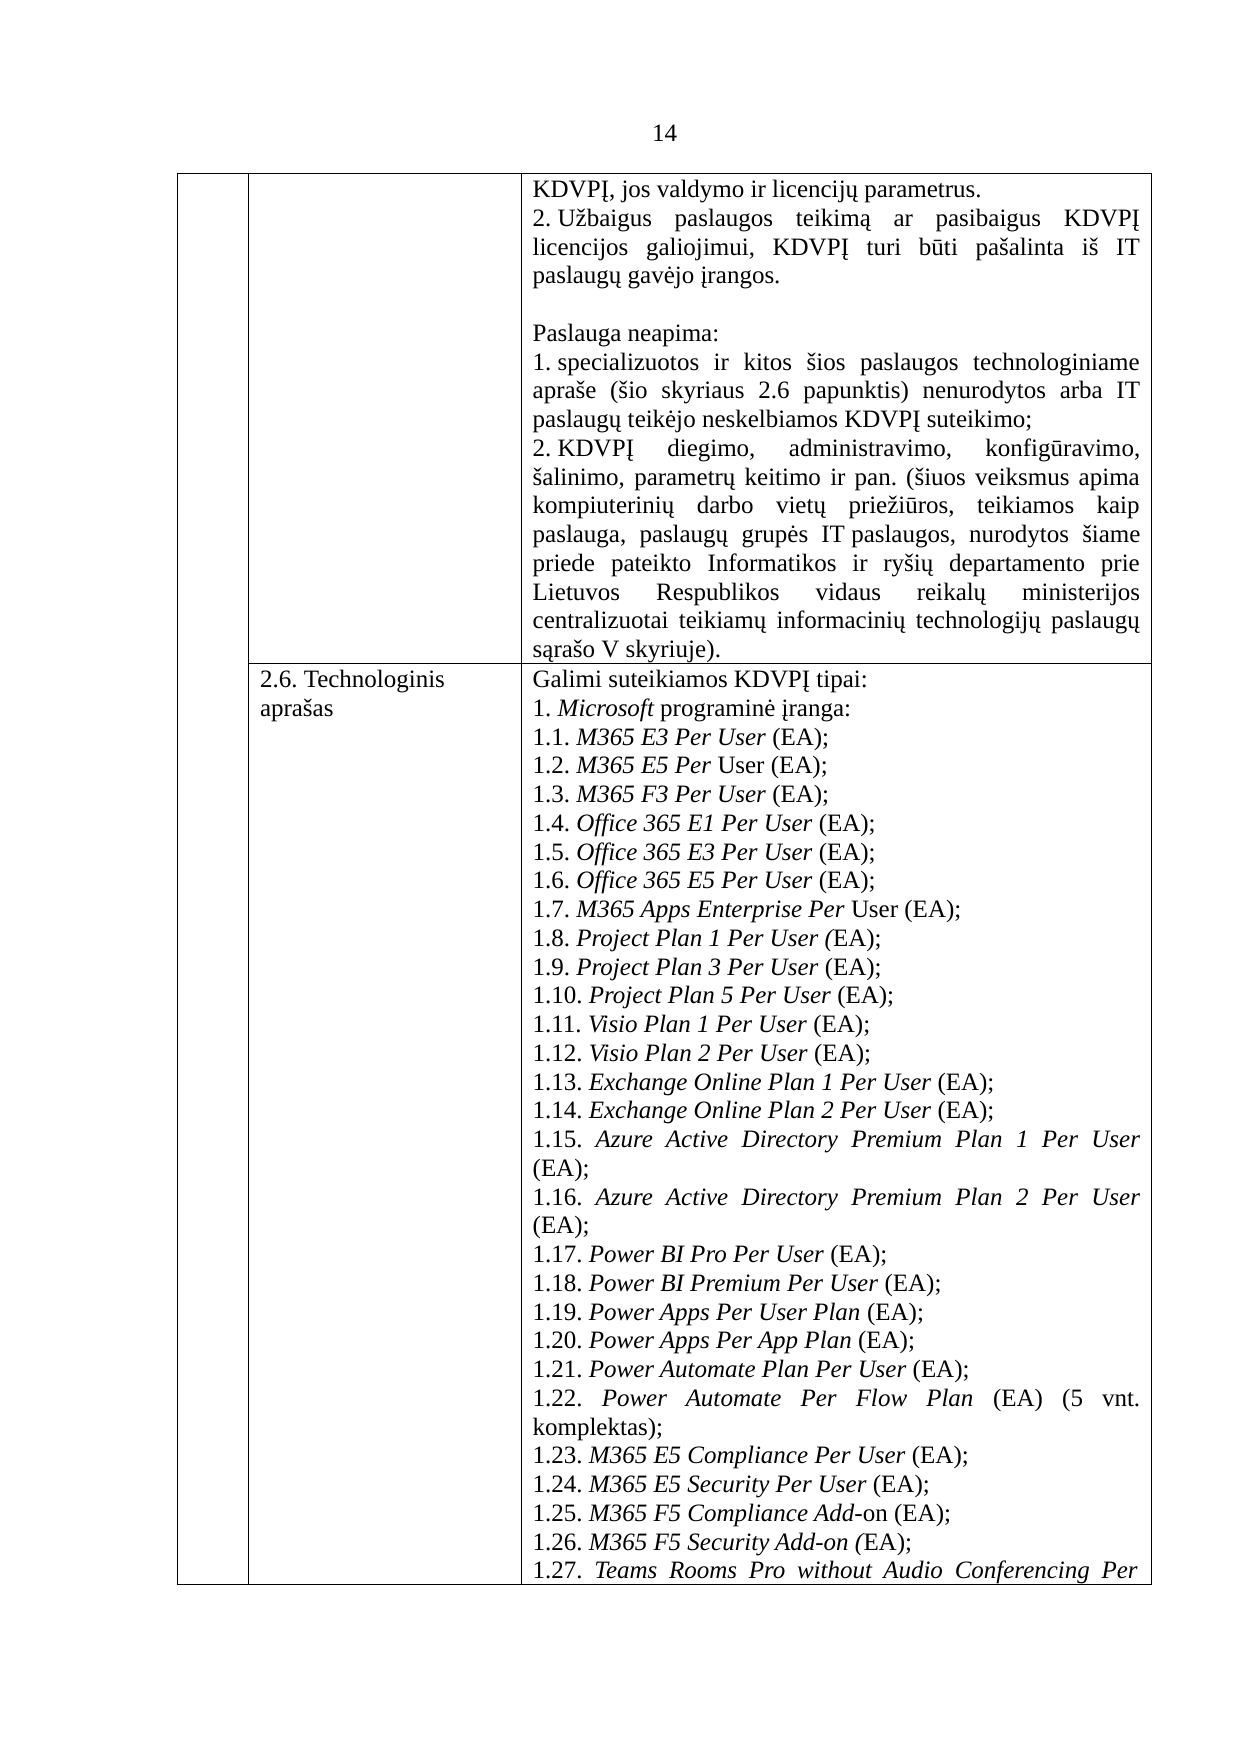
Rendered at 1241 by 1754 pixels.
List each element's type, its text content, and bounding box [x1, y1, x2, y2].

table_cell [249, 174, 521, 663]
table_cell [178, 174, 248, 1584]
table_cell 2.6. Technologinis aprašas [249, 664, 521, 1584]
table_cell Galimi suteikiamos KDVPĮ tipai: 1. Microsoft programinė įranga: 1.1. M365 E3 Per User (EA); 1.2. M365 E5 Per User (EA); 1.3. M365 F3 Per User (EA); 1.4. Office 365 E1 Per User (EA); 1.5. Office 365 E3 Per User (EA); 1.6. Office 365 E5 Per User (EA); 1.7. M365 Apps Enterprise Per User (EA); 1.8. Project Plan 1 Per User (EA); 1.9. Project Plan 3 Per User (EA); 1.10. Project Plan 5 Per User (EA); 1.11. Visio Plan 1 Per User (EA); 1.12. Visio Plan 2 Per User (EA); 1.13. Exchange Online Plan 1 Per User (EA); 1.14. Exchange Online Plan 2 Per User (EA); 1.15. Azure Active Directory Premium Plan 1 Per User (EA); 1.16. Azure Active Directory Premium Plan 2 Per User (EA); 1.17. Power BI Pro Per User (EA); 1.18. Power BI Premium Per User (EA); 1.19. Power Apps Per User Plan (EA); 1.20. Power Apps Per App Plan (EA); 1.21. Power Automate Plan Per User (EA); 1.22. Power Automate Per Flow Plan (EA) (5 vnt. komplektas); 1.23. M365 E5 Compliance Per User (EA); 1.24. M365 E5 Security Per User (EA); 1.25. M365 F5 Compliance Add-on (EA); 1.26. M365 F5 Security Add-on (EA); 1.27. Teams Rooms Pro without Audio Conferencing Per [522, 664, 1151, 1584]
table_cell KDVPĮ, jos valdymo ir licencijų parametrus. 2. Užbaigus paslaugos teikimą ar pasibaigus KDVPĮ licencijos galiojimui, KDVPĮ turi būti pašalinta iš IT paslaugų gavėjo įrangos. Paslauga neapima: 1. specializuotos ir kitos šios paslaugos technologiniame apraše (šio skyriaus 2.6 papunktis) nenurodytos arba IT paslaugų teikėjo neskelbiamos KDVPĮ suteikimo; 2. KDVPĮ diegimo, administravimo, konfigūravimo, šalinimo, parametrų keitimo ir pan. (šiuos veiksmus apima kompiuterinių darbo vietų priežiūros, teikiamos kaip paslauga, paslaugų grupės IT paslaugos, nurodytos šiame priede pateikto Informatikos ir ryšių departamento prie Lietuvos Respublikos vidaus reikalų ministerijos centralizuotai teikiamų informacinių technologijų paslaugų sąrašo V skyriuje). [522, 174, 1151, 663]
